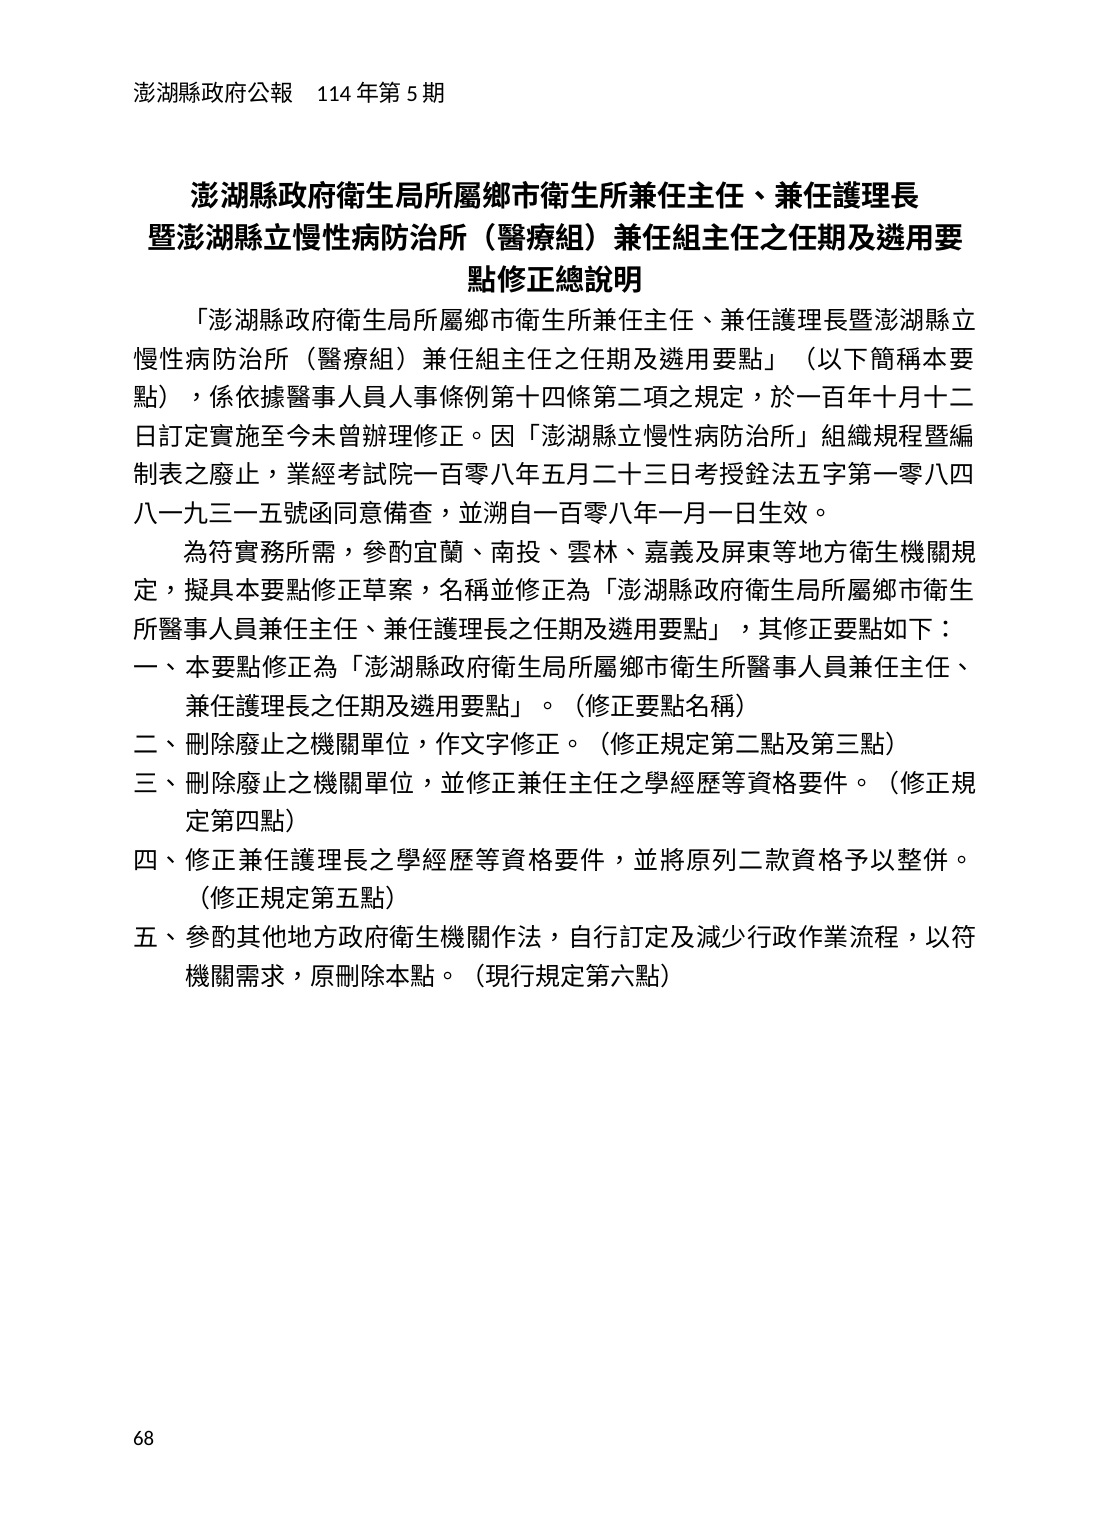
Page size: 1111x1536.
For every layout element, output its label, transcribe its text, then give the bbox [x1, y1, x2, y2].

text 三、 刪除廢止之機關單位，並修正兼任主任之學經歷等資格要件。（修正規定第四點） [133, 761, 977, 838]
text 一、 本要點修正為「澎湖縣政府衛生局所屬鄉市衛生所醫事人員兼任主任、兼任護理長之任期及遴用要點」。（修正要點名稱） [133, 646, 977, 723]
text 四、 修正兼任護理長之學經歷等資格要件，並將原列二款資格予以整併。（修正規定第五點） [133, 838, 977, 916]
text 五、 參酌其他地方政府衛生機關作法，自行訂定及減少行政作業流程，以符機關需求，原刪除本點。（現行規定第六點） [133, 916, 977, 993]
text 二、 刪除廢止之機關單位，作文字修正。（修正規定第二點及第三點） [133, 723, 977, 761]
text 「澎湖縣政府衛生局所屬鄉市衛生所兼任主任、兼任護理長暨澎湖縣立慢性病防治所（醫療組）兼任組主任之任期及遴用要點」（以下簡稱本要點），係依據醫事人員人事條例第十四條第二項之規定，於一百年十月十二日訂定實施至今未曾辦理修正。因「澎湖縣立慢性病防治所」組織規程暨編制表之廢止，業經考試院一百零八年五月二十三日考授銓法五字第一零八四八一九三一五號函同意備查，並溯自一百零八年一月一日生效。 [133, 299, 977, 530]
text 為符實務所需，參酌宜蘭、南投、雲林、嘉義及屏東等地方衛生機關規定，擬具本要點修正草案，名稱並修正為「澎湖縣政府衛生局所屬鄉市衛生所醫事人員兼任主任、兼任護理長之任期及遴用要點」，其修正要點如下： [133, 530, 977, 646]
text 澎湖縣政府衛生局所屬鄉市衛生所兼任主任、兼任護理長 暨澎湖縣立慢性病防治所（醫療組）兼任組主任之任期及遴用要點修正總說明 [133, 172, 977, 299]
